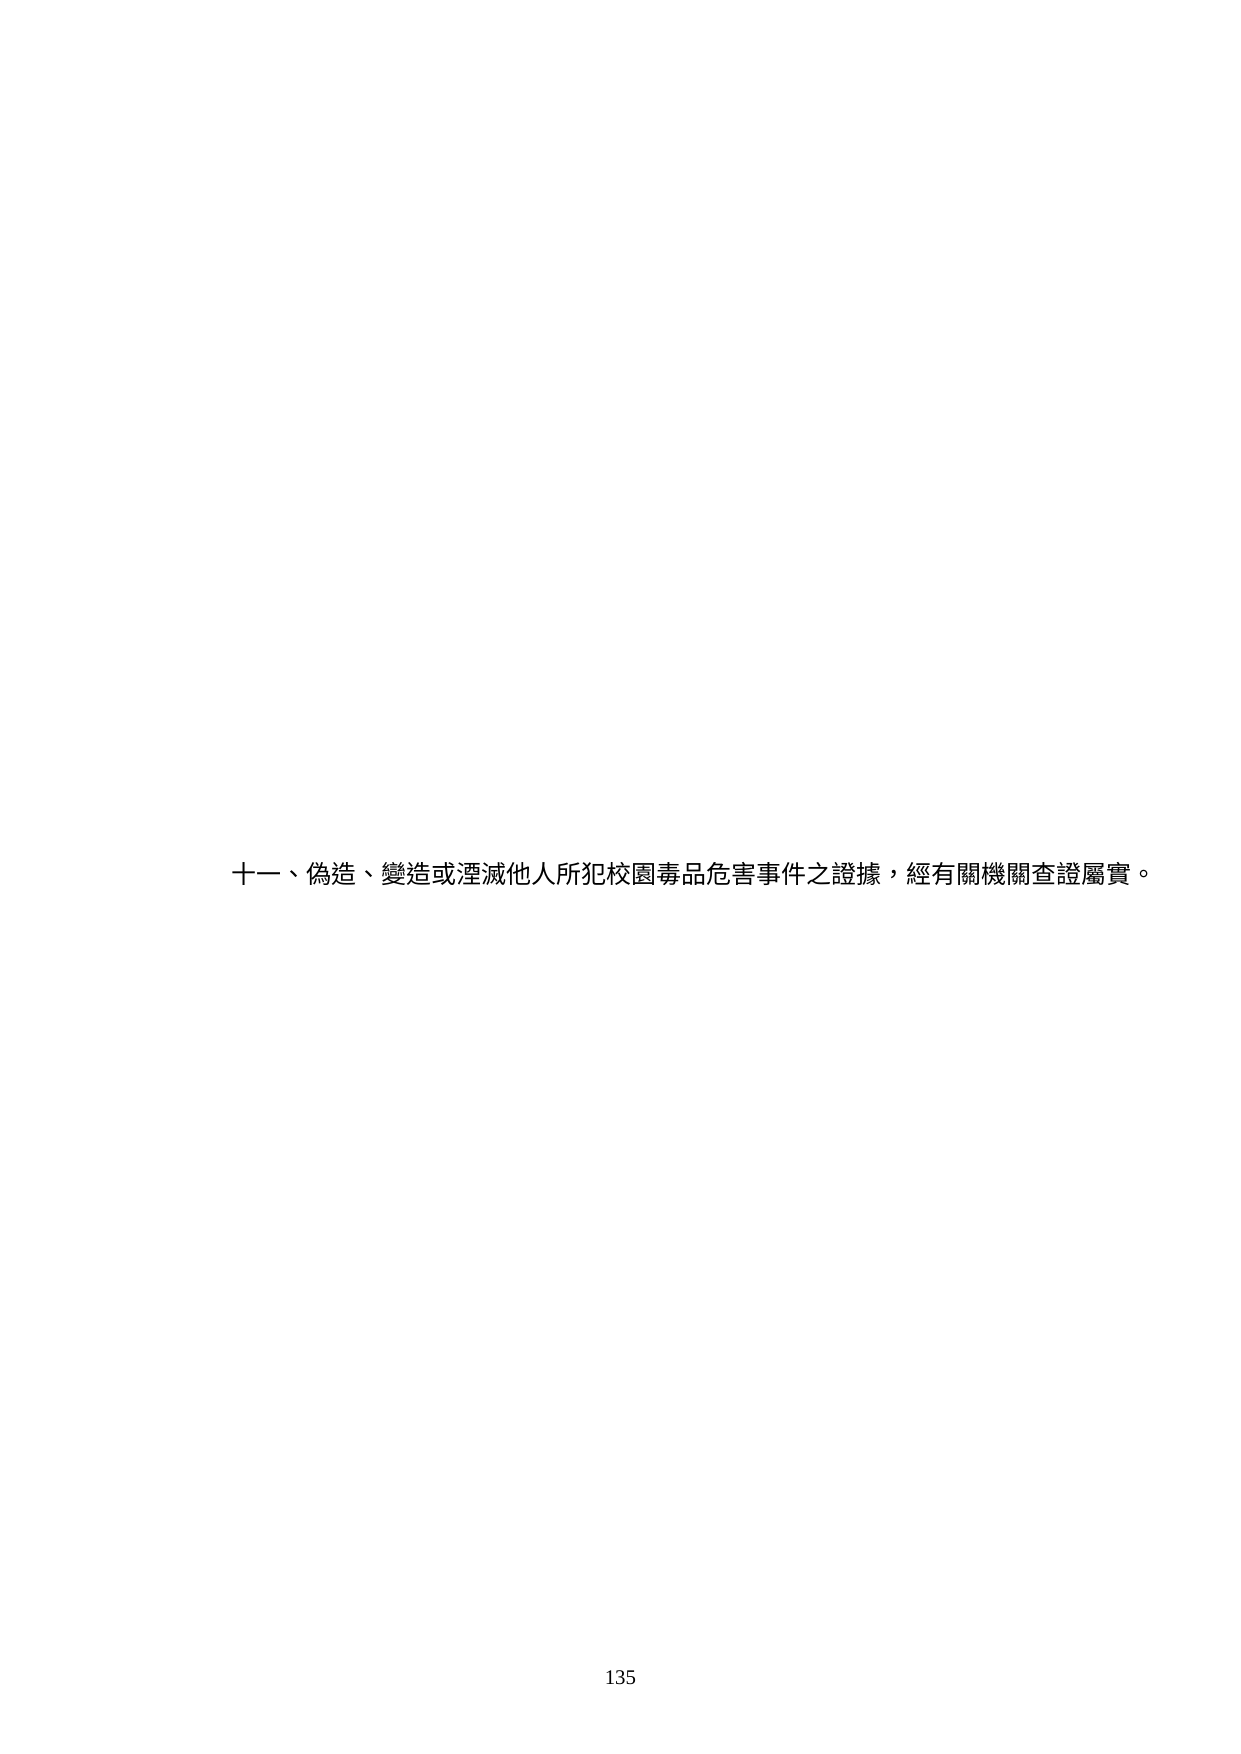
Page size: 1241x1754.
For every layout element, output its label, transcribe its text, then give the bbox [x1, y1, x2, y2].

text 十一、偽造、變造或湮滅他人所犯校園毒品危害事件之證據，經有關機關查證屬實。 [231, 831, 1134, 893]
